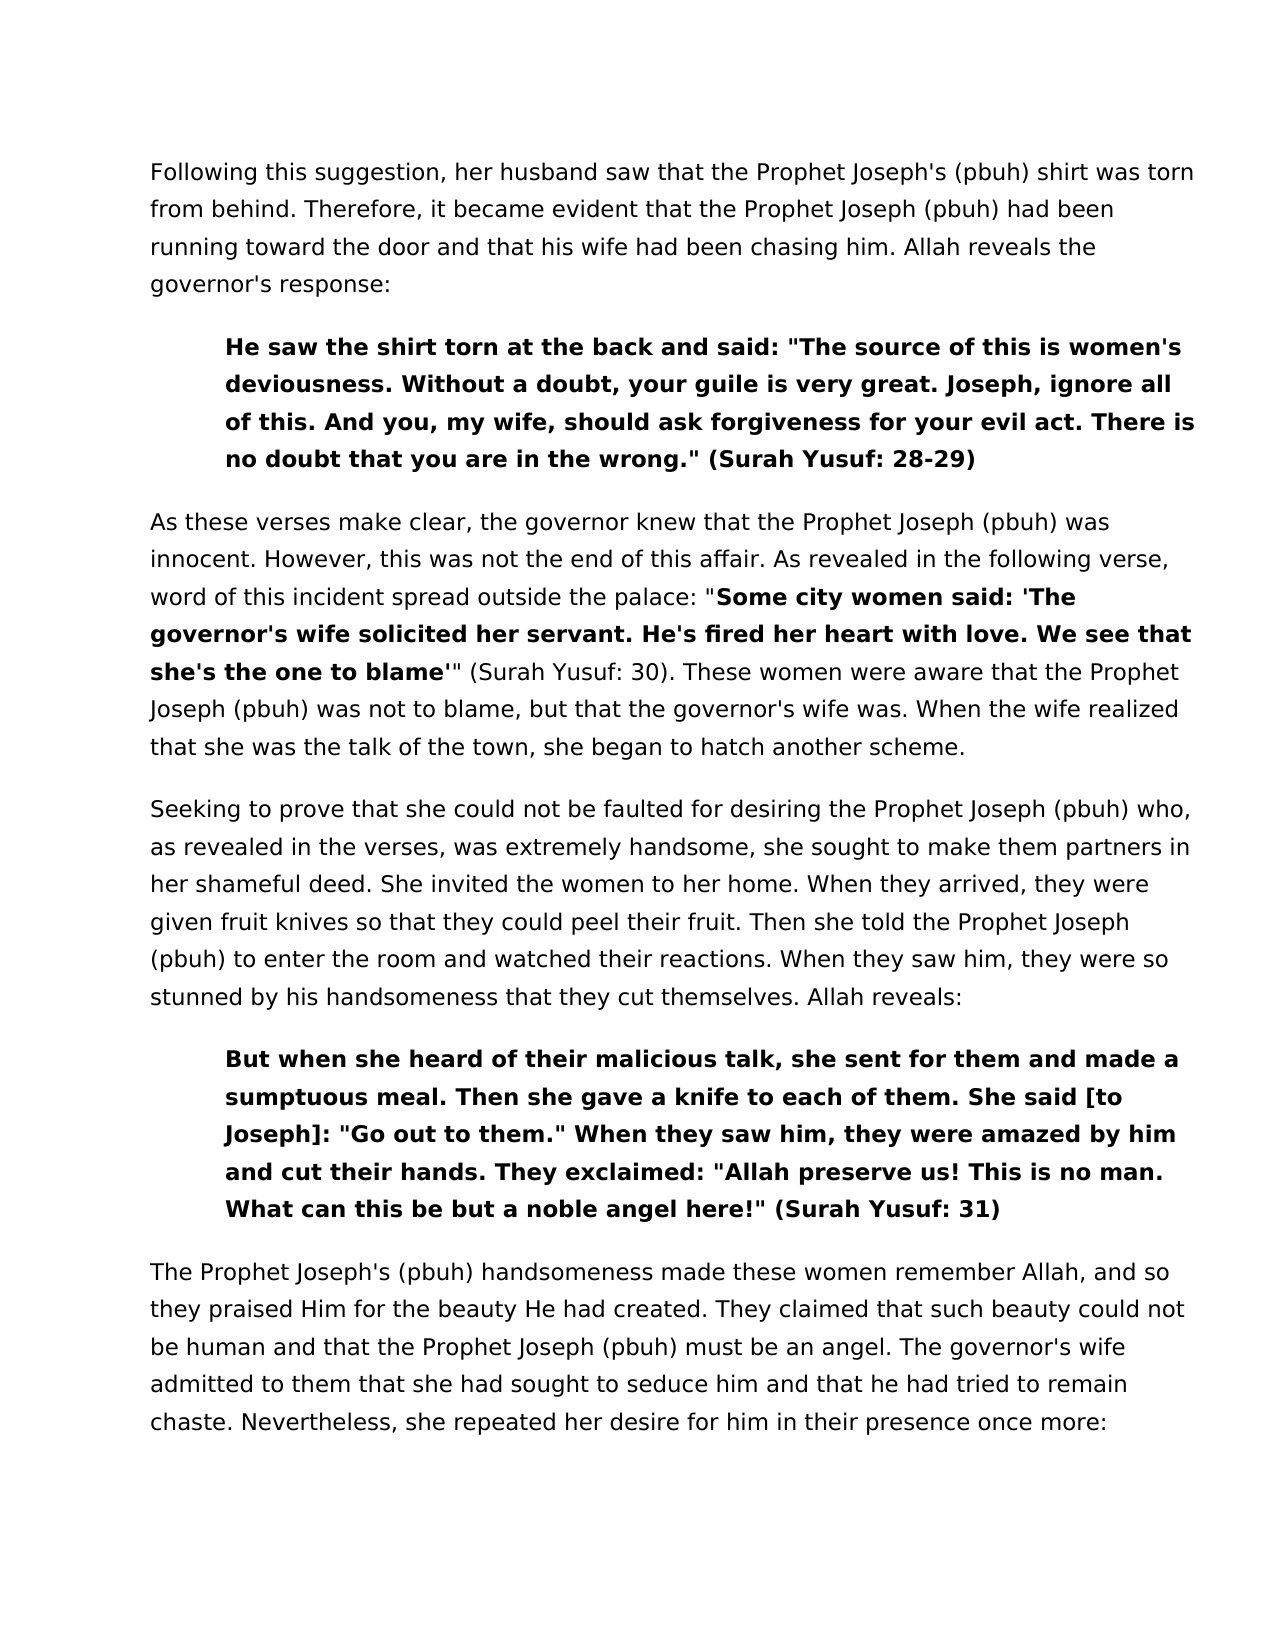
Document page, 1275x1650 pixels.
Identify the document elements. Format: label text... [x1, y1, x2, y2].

text But when she heard of their malicious talk, she sent for them and made a sumptuous meal. Then she gave a knife to each of them. She said [to Joseph]: "Go out to them." When they saw him, they were amazed by him and cut their hands. They exclaimed: "Allah preserve us! This is no man. What can this be but a noble angel here!" (Surah Yusuf: 31) [225, 1037, 1200, 1225]
text As these verses make clear, the governor knew that the Prophet Joseph (pbuh) was innocent. However, this was not the end of this affair. As revealed in the following verse, word of this incident spread outside the palace: "Some city women said: 'The governor's wife solicited her servant. He's fired her heart with love. We see that she's the one to blame'" (Surah Yusuf: 30). These women were aware that the Prophet Joseph (pbuh) was not to blame, but that the governor's wife was. When the wife realized that she was the talk of the town, she began to hatch another scheme. [150, 500, 1200, 762]
text The Prophet Joseph's (pbuh) handsomeness made these women remember Allah, and so they praised Him for the beauty He had created. They claimed that such beauty could not be human and that the Prophet Joseph (pbuh) must be an angel. The governor's wife admitted to them that she had sought to seduce him and that he had tried to remain chaste. Nevertheless, she repeated her desire for him in their presence once more: [150, 1250, 1200, 1437]
text Following this suggestion, her husband saw that the Prophet Joseph's (pbuh) shirt was torn from behind. Therefore, it became evident that the Prophet Joseph (pbuh) had been running toward the door and that his wife had been chasing him. Allah reveals the governor's response: [150, 150, 1200, 300]
text He saw the shirt torn at the back and said: "The source of this is women's deviousness. Without a doubt, your guile is very great. Joseph, ignore all of this. And you, my wife, should ask forgiveness for your evil act. There is no doubt that you are in the wrong." (Surah Yusuf: 28-29) [225, 325, 1200, 475]
text Seeking to prove that she could not be faulted for desiring the Prophet Joseph (pbuh) who, as revealed in the verses, was extremely handsome, she sought to make them partners in her shameful deed. She invited the women to her home. When they arrived, they were given fruit knives so that they could peel their fruit. Then she told the Prophet Joseph (pbuh) to enter the room and watched their reactions. When they saw him, they were so stunned by his handsomeness that they cut themselves. Allah reveals: [150, 787, 1200, 1012]
